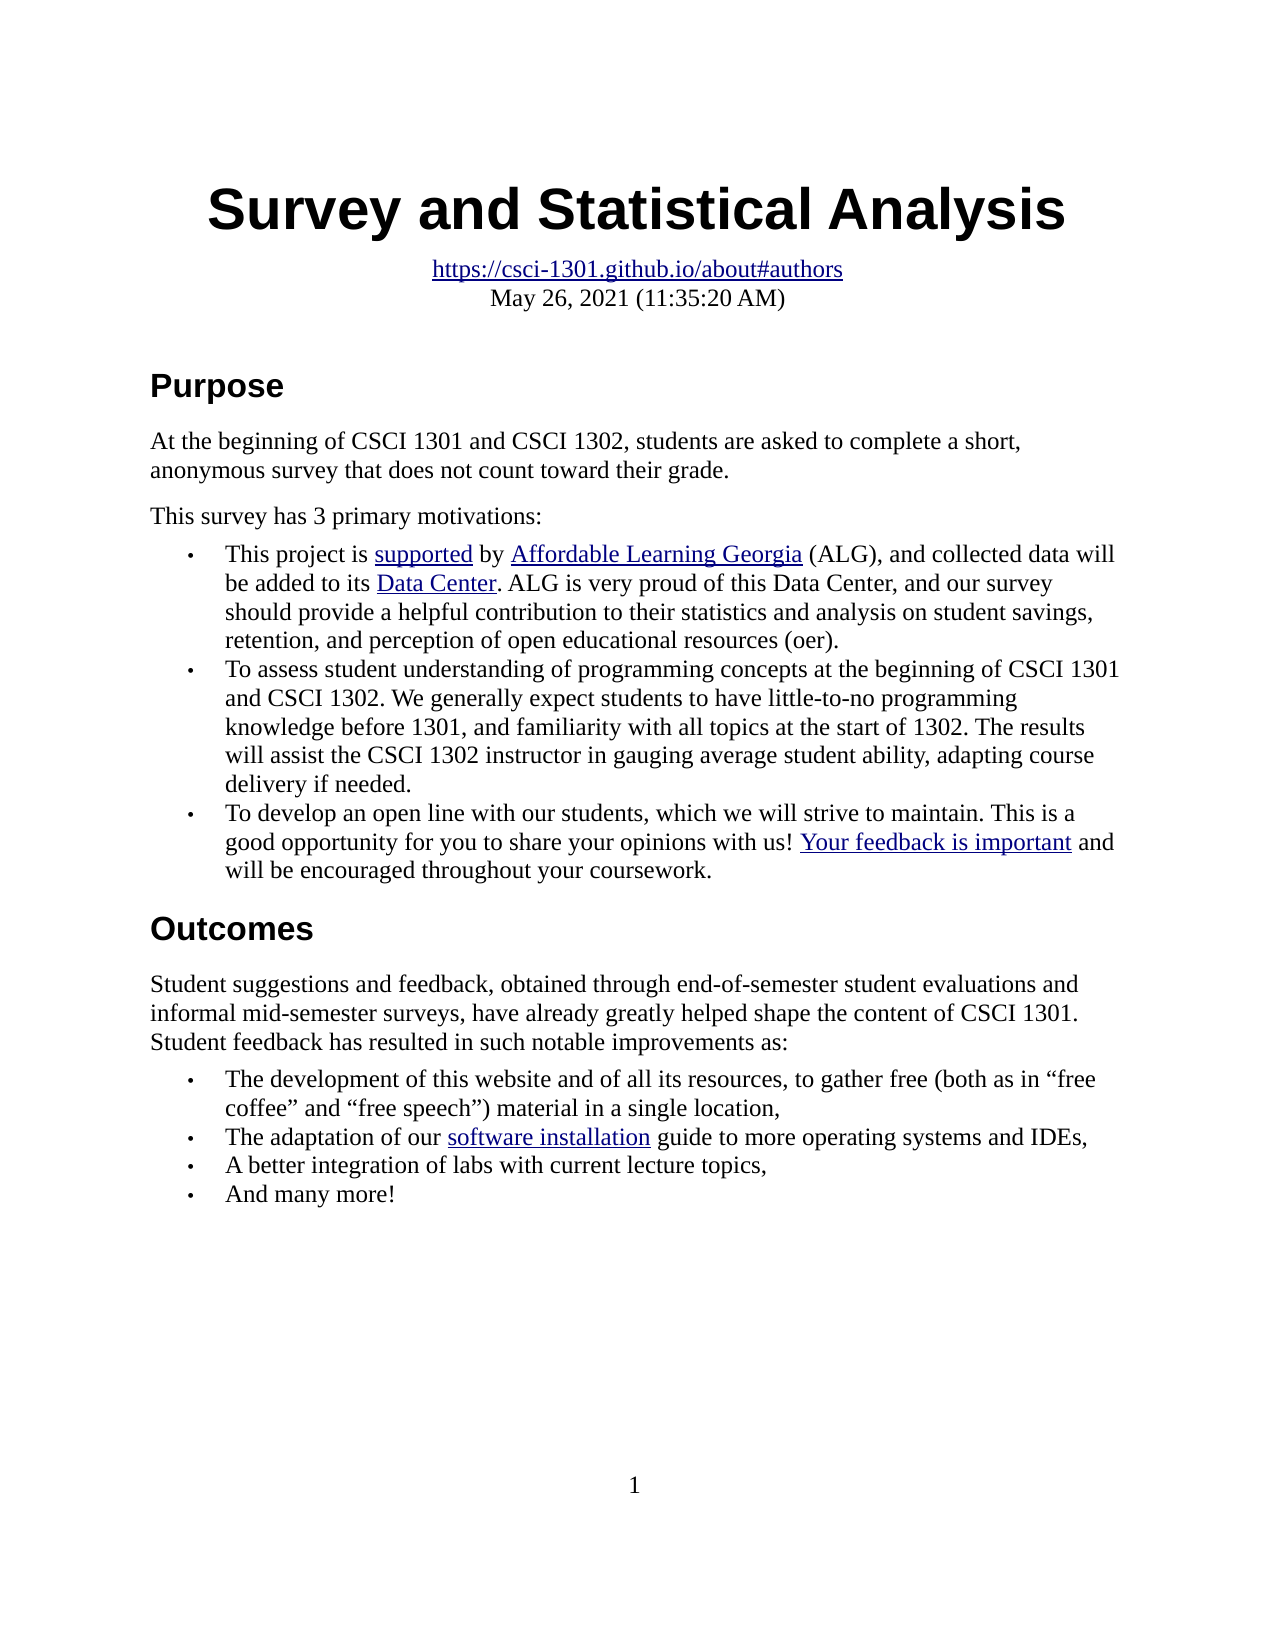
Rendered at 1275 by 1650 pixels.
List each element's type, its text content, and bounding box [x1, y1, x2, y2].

list To assess student understanding of programming concepts at the beginning of CSCI 1301 and CSCI 1302. We generally expect students to have little-to-no programming knowledge before 1301, and familiarity with all topics at the start of 1302. The results will assist the CSCI 1302 instructor in gauging average student ability, adapting course delivery if needed. [187, 654, 1125, 798]
list This project is supported by Affordable Learning Georgia (ALG), and collected data will be added to its Data Center. ALG is very proud of this Data Center, and our survey should provide a helpful contribution to their statistics and analysis on student savings, retention, and perception of open educational resources (oer). [187, 539, 1125, 654]
text https://csci-1301.github.io/about#authors [150, 254, 1125, 283]
subtitle Purpose [150, 366, 1125, 404]
title Survey and Statistical Analysis [150, 175, 1125, 242]
subtitle Outcomes [150, 909, 1125, 948]
text May 26, 2021 (11:35:20 AM) [150, 283, 1125, 312]
list And many more! [187, 1179, 1125, 1208]
list A better integration of labs with current lecture topics, [187, 1151, 1125, 1179]
list To develop an open line with our students, which we will strive to maintain. This is a good opportunity for you to share your opinions with us! Your feedback is important and will be encouraged throughout your coursework. [187, 798, 1125, 884]
list The development of this website and of all its resources, to gather free (both as in “free coffee” and “free speech”) material in a single location, [187, 1064, 1125, 1122]
text At the beginning of CSCI 1301 and CSCI 1302, students are asked to complete a short, anonymous survey that does not count toward their grade. [150, 426, 1125, 483]
text This survey has 3 primary motivations: [150, 501, 1125, 530]
text Student suggestions and feedback, obtained through end-of-semester student evaluations and informal mid-semester surveys, have already greatly helped shape the content of CSCI 1301. Student feedback has resulted in such notable improvements as: [150, 969, 1125, 1055]
list The adaptation of our software installation guide to more operating systems and IDEs, [187, 1122, 1125, 1151]
